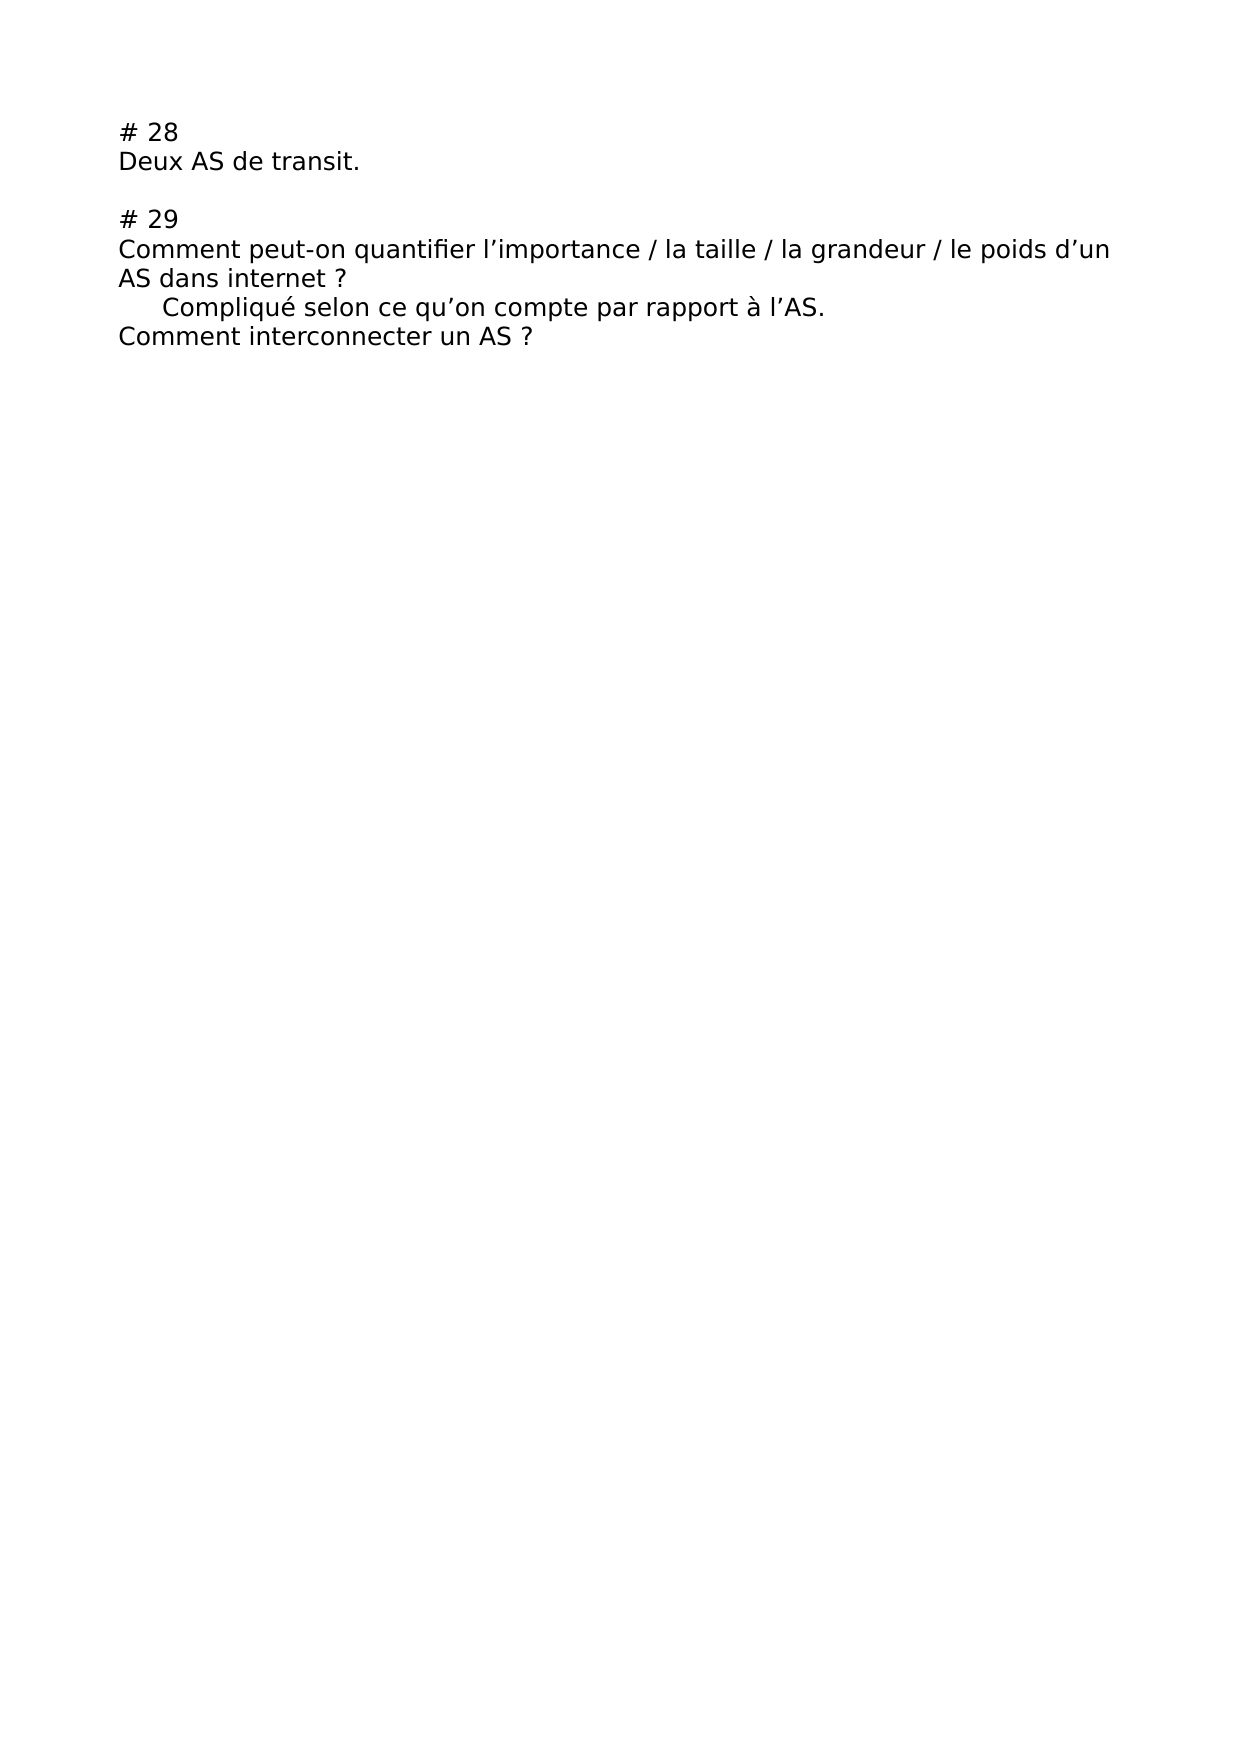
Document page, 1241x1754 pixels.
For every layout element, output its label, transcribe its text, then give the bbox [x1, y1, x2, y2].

text Comment peut-on quantifier l’importance / la taille / la grandeur / le poids d’un AS dans internet ? [118, 235, 1122, 293]
text Compliqué selon ce qu’on compte par rapport à l’AS. [118, 293, 1122, 322]
text Deux AS de transit. [118, 147, 1122, 176]
text # 29 [118, 206, 1122, 235]
text Comment interconnecter un AS ? [118, 322, 1122, 351]
text # 28 [118, 118, 1122, 147]
